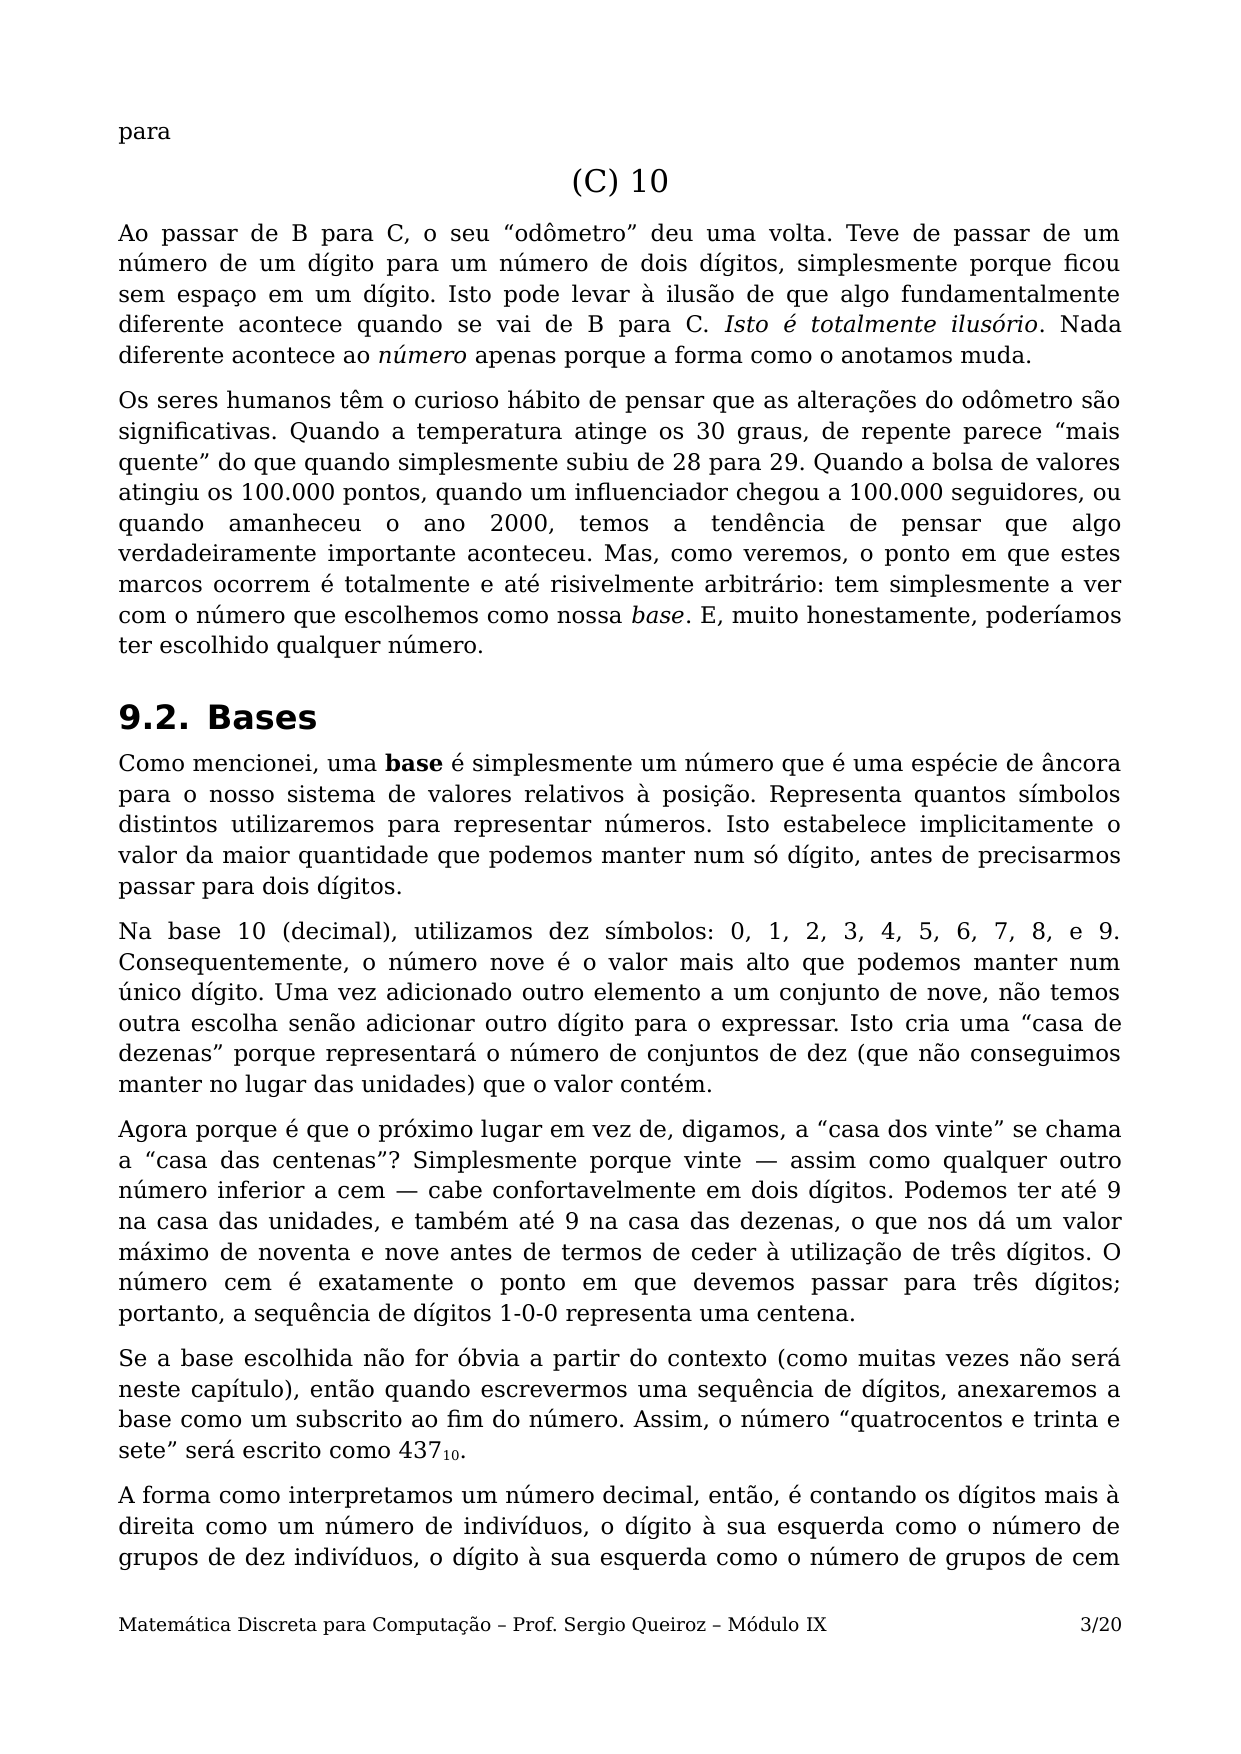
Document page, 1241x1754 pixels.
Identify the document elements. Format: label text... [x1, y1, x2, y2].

text A forma como interpretamos um número decimal, então, é contando os dígitos mais à direita como um número de indivíduos, o dígito à sua esquerda como o número de grupos de dez indivíduos, o dígito à sua esquerda como o número de grupos de cem [118, 1482, 1122, 1570]
text Como mencionei, uma base é simplesmente um número que é uma espécie de âncora para o nosso sistema de valores relativos à posição. Representa quantos símbolos distintos utilizaremos para representar números. Isto estabelece implicitamente o valor da maior quantidade que podemos manter num só dígito, antes de precisarmos passar para dois dígitos. [118, 750, 1122, 899]
text Os seres humanos têm o curioso hábito de pensar que as alterações do odômetro são significativas. Quando a temperatura atinge os 30 graus, de repente parece “mais quente” do que quando simplesmente subiu de 28 para 29. Quando a bolsa de valores atingiu os 100.000 pontos, quando um influenciador chegou a 100.000 seguidores, ou quando amanheceu o ano 2000, temos a tendência de pensar que algo verdadeiramente importante aconteceu. Mas, como veremos, o ponto em que estes marcos ocorrem é totalmente e até risivelmente arbitrário: tem simplesmente a ver com o número que escolhemos como nossa base. E, muito honestamente, poderíamos ter escolhido qualquer número. [118, 387, 1122, 659]
text (C) 10 [118, 163, 1122, 200]
text para [118, 118, 1122, 145]
text Agora porque é que o próximo lugar em vez de, digamos, a “casa dos vinte” se chama a “casa das centenas”? Simplesmente porque vinte — assim como qualquer outro número inferior a cem — cabe confortavelmente em dois dígitos. Podemos ter até 9 na casa das unidades, e também até 9 na casa das dezenas, o que nos dá um valor máximo de noventa e nove antes de termos de ceder à utilização de três dígitos. O número cem é exatamente o ponto em que devemos passar para três dígitos; portanto, a sequência de dígitos 1-0-0 representa uma centena. [118, 1116, 1122, 1327]
text Na base 10 (decimal), utilizamos dez símbolos: 0, 1, 2, 3, 4, 5, 6, 7, 8, e 9. Consequentemente, o número nove é o valor mais alto que podemos manter num único dígito. Uma vez adicionado outro elemento a um conjunto de nove, não temos outra escolha senão adicionar outro dígito para o expressar. Isto cria uma “casa de dezenas” porque representará o número de conjuntos de dez (que não conseguimos manter no lugar das unidades) que o valor contém. [118, 918, 1122, 1098]
subtitle Bases [118, 698, 1122, 737]
text Ao passar de B para C, o seu “odômetro” deu uma volta. Teve de passar de um número de um dígito para um número de dois dígitos, simplesmente porque ficou sem espaço em um dígito. Isto pode levar à ilusão de que algo fundamentalmente diferente acontece quando se vai de B para C. Isto é totalmente ilusório. Nada diferente acontece ao número apenas porque a forma como o anotamos muda. [118, 220, 1122, 369]
text Se a base escolhida não for óbvia a partir do contexto (como muitas vezes não será neste capítulo), então quando escrevermos uma sequência de dígitos, anexaremos a base como um subscrito ao fim do número. Assim, o número “quatrocentos e trinta e sete” será escrito como 43710. [118, 1345, 1122, 1464]
